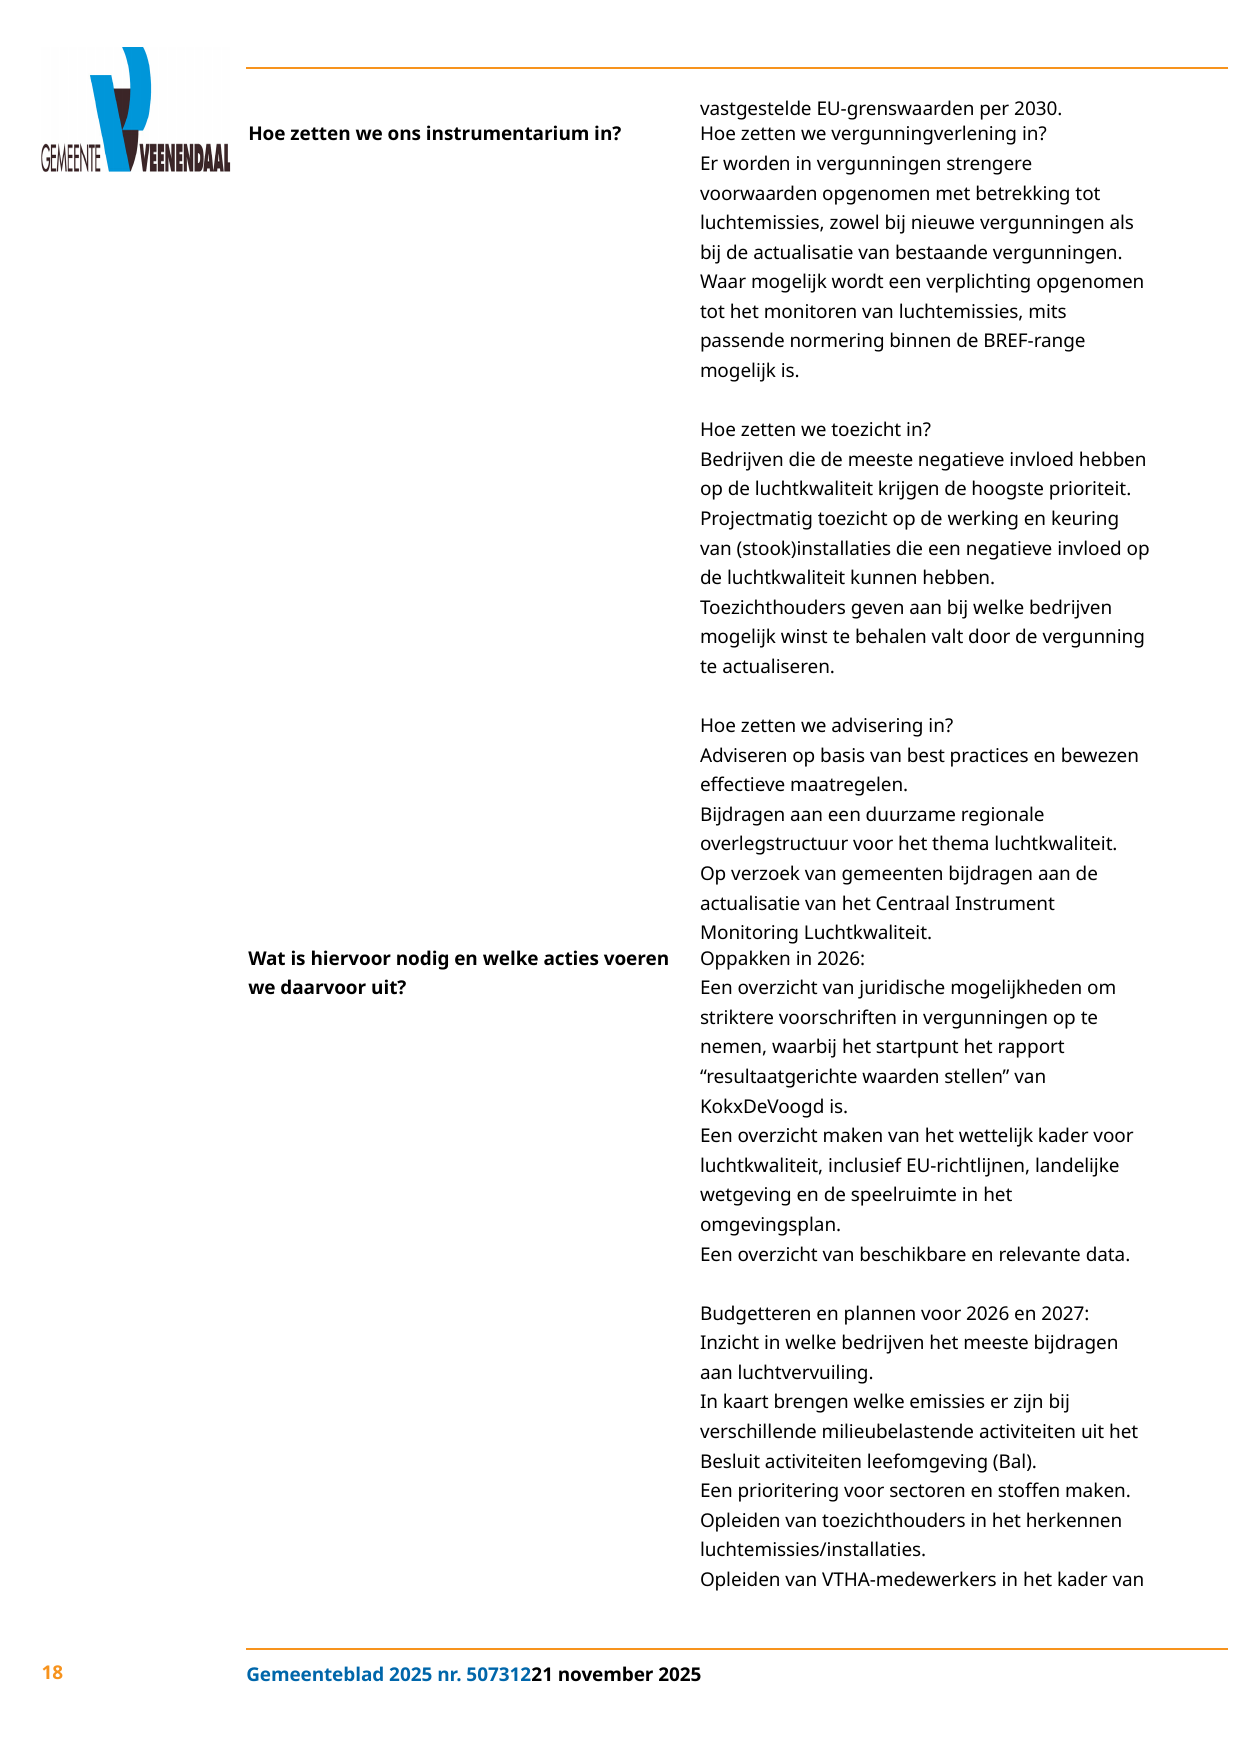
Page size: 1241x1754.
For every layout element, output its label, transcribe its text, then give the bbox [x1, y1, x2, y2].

table_header vastgestelde EU-grenswaarden per 2030. [700, 95, 1152, 121]
table_cell Hoe zetten we vergunningverlening in? Er worden in vergunningen strengere voorwaarden opgenomen met betrekking tot luchtemissies, zowel bij nieuwe vergunningen als bij de actualisatie van bestaande vergunningen. Waar mogelijk wordt een verplichting opgenomen tot het monitoren van luchtemissies, mits passende normering binnen de BREF-range mogelijk is. Hoe zetten we toezicht in? Bedrijven die de meeste negatieve invloed hebben op de luchtkwaliteit krijgen de hoogste prioriteit. Projectmatig toezicht op de werking en keuring van (stook)installaties die een negatieve invloed op de luchtkwaliteit kunnen hebben. Toezichthouders geven aan bij welke bedrijven mogelijk winst te behalen valt door de vergunning te actualiseren. Hoe zetten we advisering in? Adviseren op basis van best practices en bewezen effectieve maatregelen. Bijdragen aan een duurzame regionale overlegstructuur voor het thema luchtkwaliteit. Op verzoek van gemeenten bijdragen aan de actualisatie van het Centraal Instrument Monitoring Luchtkwaliteit. [700, 121, 1152, 945]
picture [41, 47, 130, 172]
table_cell Hoe zetten we ons instrumentarium in? [248, 121, 700, 945]
table_header [248, 95, 700, 121]
table_cell Oppakken in 2026: Een overzicht van juridische mogelijkheden om striktere voorschriften in vergunningen op te nemen, waarbij het startpunt het rapport “resultaatgerichte waarden stellen” van KokxDeVoogd is. Een overzicht maken van het wettelijk kader voor luchtkwaliteit, inclusief EU-richtlijnen, landelijke wetgeving en de speelruimte in het omgevingsplan. Een overzicht van beschikbare en relevante data. Budgetteren en plannen voor 2026 en 2027: Inzicht in welke bedrijven het meeste bijdragen aan luchtvervuiling. In kaart brengen welke emissies er zijn bij verschillende milieubelastende activiteiten uit het Besluit activiteiten leefomgeving (Bal). Een prioritering voor sectoren en stoffen maken. Opleiden van toezichthouders in het herkennen luchtemissies/installaties. Opleiden van VTHA-medewerkers in het kader van [700, 945, 1152, 1592]
picture [123, 47, 231, 172]
table_cell Wat is hiervoor nodig en welke acties voeren we daarvoor uit? [248, 945, 700, 1592]
